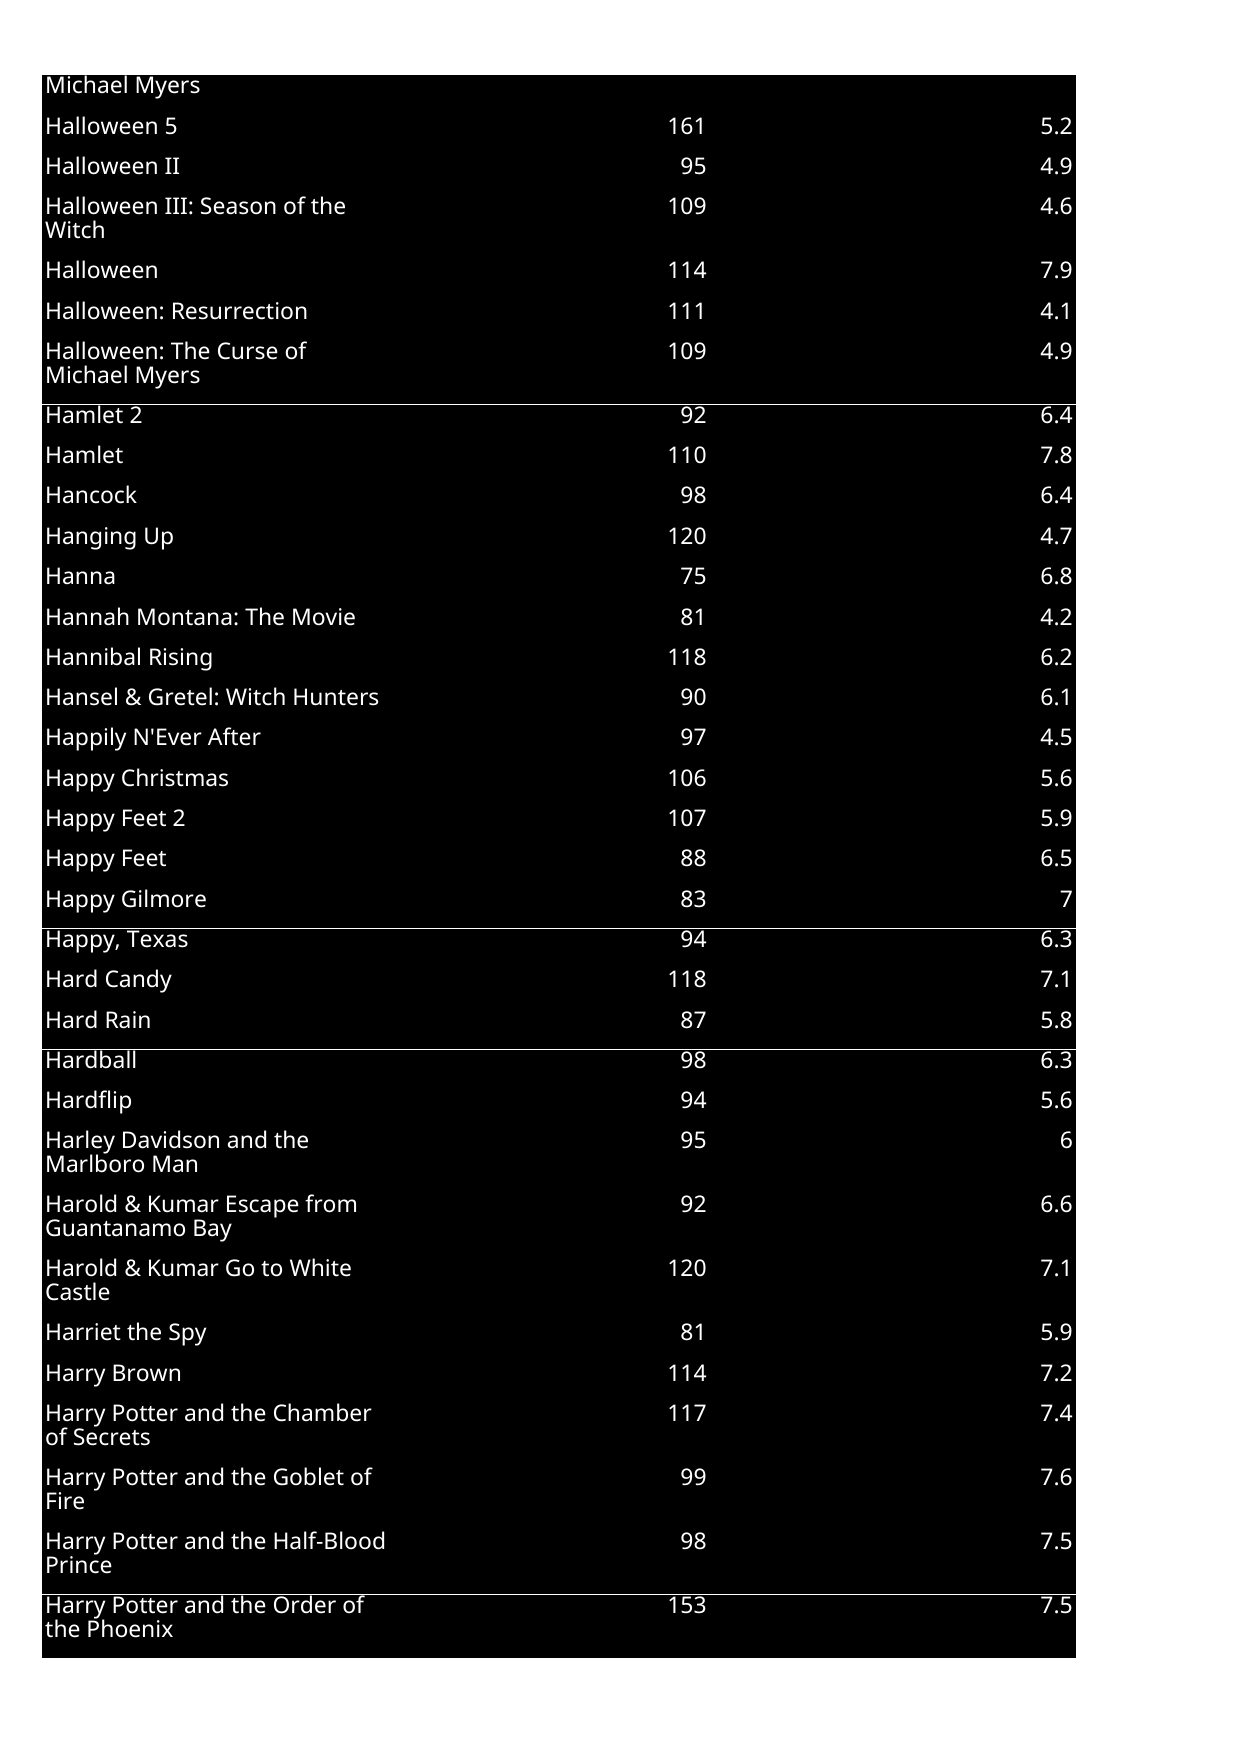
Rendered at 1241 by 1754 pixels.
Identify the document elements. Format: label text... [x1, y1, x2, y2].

table_cell Happy Feet [42, 848, 391, 888]
table_cell 6.4 [709, 485, 1076, 525]
table_cell Halloween III: Season of the Witch [42, 196, 391, 260]
table_cell Halloween: Resurrection [42, 300, 391, 341]
table_cell 7.1 [709, 969, 1076, 1009]
table_cell 5.6 [709, 1090, 1076, 1130]
table_cell 83 [391, 888, 709, 928]
table_cell 6.1 [709, 687, 1076, 727]
table_cell Harry Potter and the Half-Blood Prince [42, 1531, 391, 1594]
table_cell Hansel & Gretel: Witch Hunters [42, 687, 391, 727]
table_cell 7 [709, 888, 1076, 928]
table_cell 7.9 [709, 260, 1076, 300]
table_cell 107 [391, 808, 709, 848]
table_cell Harley Davidson and the Marlboro Man [42, 1130, 391, 1194]
table_cell 153 [391, 1595, 709, 1658]
table_cell 92 [391, 1194, 709, 1258]
table_cell Halloween [42, 260, 391, 300]
table_cell 98 [391, 1531, 709, 1594]
table_cell Hardball [42, 1050, 391, 1090]
table_cell 120 [391, 525, 709, 566]
table_cell Harry Potter and the Chamber of Secrets [42, 1403, 391, 1467]
table_cell 97 [391, 727, 709, 767]
table_cell 81 [391, 606, 709, 646]
table_cell 4.2 [709, 606, 1076, 646]
table_cell 4.9 [709, 156, 1076, 196]
table_cell 4.6 [709, 196, 1076, 260]
table_cell 4.7 [709, 525, 1076, 566]
table_cell Harry Brown [42, 1362, 391, 1403]
table_cell 4.1 [709, 300, 1076, 341]
table_cell Harry Potter and the Goblet of Fire [42, 1467, 391, 1531]
table_cell 118 [391, 646, 709, 687]
table_cell 98 [391, 485, 709, 525]
table_cell Hannah Montana: The Movie [42, 606, 391, 646]
table_cell Hard Candy [42, 969, 391, 1009]
table_cell Hancock [42, 485, 391, 525]
table_cell 6.3 [709, 1050, 1076, 1090]
table_cell Halloween II [42, 156, 391, 196]
table_cell Happy, Texas [42, 929, 391, 969]
table_cell Harriet the Spy [42, 1322, 391, 1362]
table_cell 5.8 [709, 1009, 1076, 1049]
table_cell 90 [391, 687, 709, 727]
table_cell 6.4 [709, 405, 1076, 445]
table_cell 6.8 [709, 566, 1076, 606]
table_cell 118 [391, 969, 709, 1009]
table_cell 87 [391, 1009, 709, 1049]
table_cell 7.1 [709, 1258, 1076, 1322]
table_cell Hard Rain [42, 1009, 391, 1049]
table_cell 4.5 [709, 727, 1076, 767]
table_cell Michael Myers [42, 75, 391, 115]
table_cell 75 [391, 566, 709, 606]
table_cell 99 [391, 1467, 709, 1531]
table_cell 111 [391, 300, 709, 341]
table_cell 95 [391, 156, 709, 196]
table_cell 95 [391, 1130, 709, 1194]
table_cell Hanna [42, 566, 391, 606]
table_cell 106 [391, 767, 709, 808]
table_cell 4.9 [709, 341, 1076, 404]
table_cell 7.6 [709, 1467, 1076, 1531]
table_cell 5.2 [709, 115, 1076, 156]
table_cell [391, 75, 709, 115]
table_cell [709, 75, 1076, 115]
table_cell 5.9 [709, 1322, 1076, 1362]
table_cell Halloween 5 [42, 115, 391, 156]
table_cell 6 [709, 1130, 1076, 1194]
table_cell 114 [391, 260, 709, 300]
table_cell 7.5 [709, 1595, 1076, 1658]
table_cell 94 [391, 1090, 709, 1130]
table_cell 161 [391, 115, 709, 156]
table_cell Hardflip [42, 1090, 391, 1130]
table_cell Hannibal Rising [42, 646, 391, 687]
table_cell 88 [391, 848, 709, 888]
table_cell 94 [391, 929, 709, 969]
table_cell 81 [391, 1322, 709, 1362]
table_cell Harold & Kumar Go to White Castle [42, 1258, 391, 1322]
table_cell 5.9 [709, 808, 1076, 848]
table_cell 7.5 [709, 1531, 1076, 1594]
table_cell 109 [391, 196, 709, 260]
table_cell 6.2 [709, 646, 1076, 687]
table_cell Harold & Kumar Escape from Guantanamo Bay [42, 1194, 391, 1258]
table_cell 120 [391, 1258, 709, 1322]
table_cell 109 [391, 341, 709, 404]
table_cell Hanging Up [42, 525, 391, 566]
table_cell Harry Potter and the Order of the Phoenix [42, 1595, 391, 1658]
table_cell 98 [391, 1050, 709, 1090]
table_cell 5.6 [709, 767, 1076, 808]
table_cell 7.2 [709, 1362, 1076, 1403]
table_cell Happy Christmas [42, 767, 391, 808]
table_cell 92 [391, 405, 709, 445]
table_cell 114 [391, 1362, 709, 1403]
table_cell Happy Gilmore [42, 888, 391, 928]
table_cell Halloween: The Curse of Michael Myers [42, 341, 391, 404]
table_cell 6.6 [709, 1194, 1076, 1258]
table_cell 110 [391, 445, 709, 485]
table_cell 6.3 [709, 929, 1076, 969]
table_cell Hamlet 2 [42, 405, 391, 445]
table_cell Hamlet [42, 445, 391, 485]
table_cell 117 [391, 1403, 709, 1467]
table_cell Happy Feet 2 [42, 808, 391, 848]
table_cell Happily N'Ever After [42, 727, 391, 767]
table_cell 6.5 [709, 848, 1076, 888]
table_cell 7.8 [709, 445, 1076, 485]
table_cell 7.4 [709, 1403, 1076, 1467]
